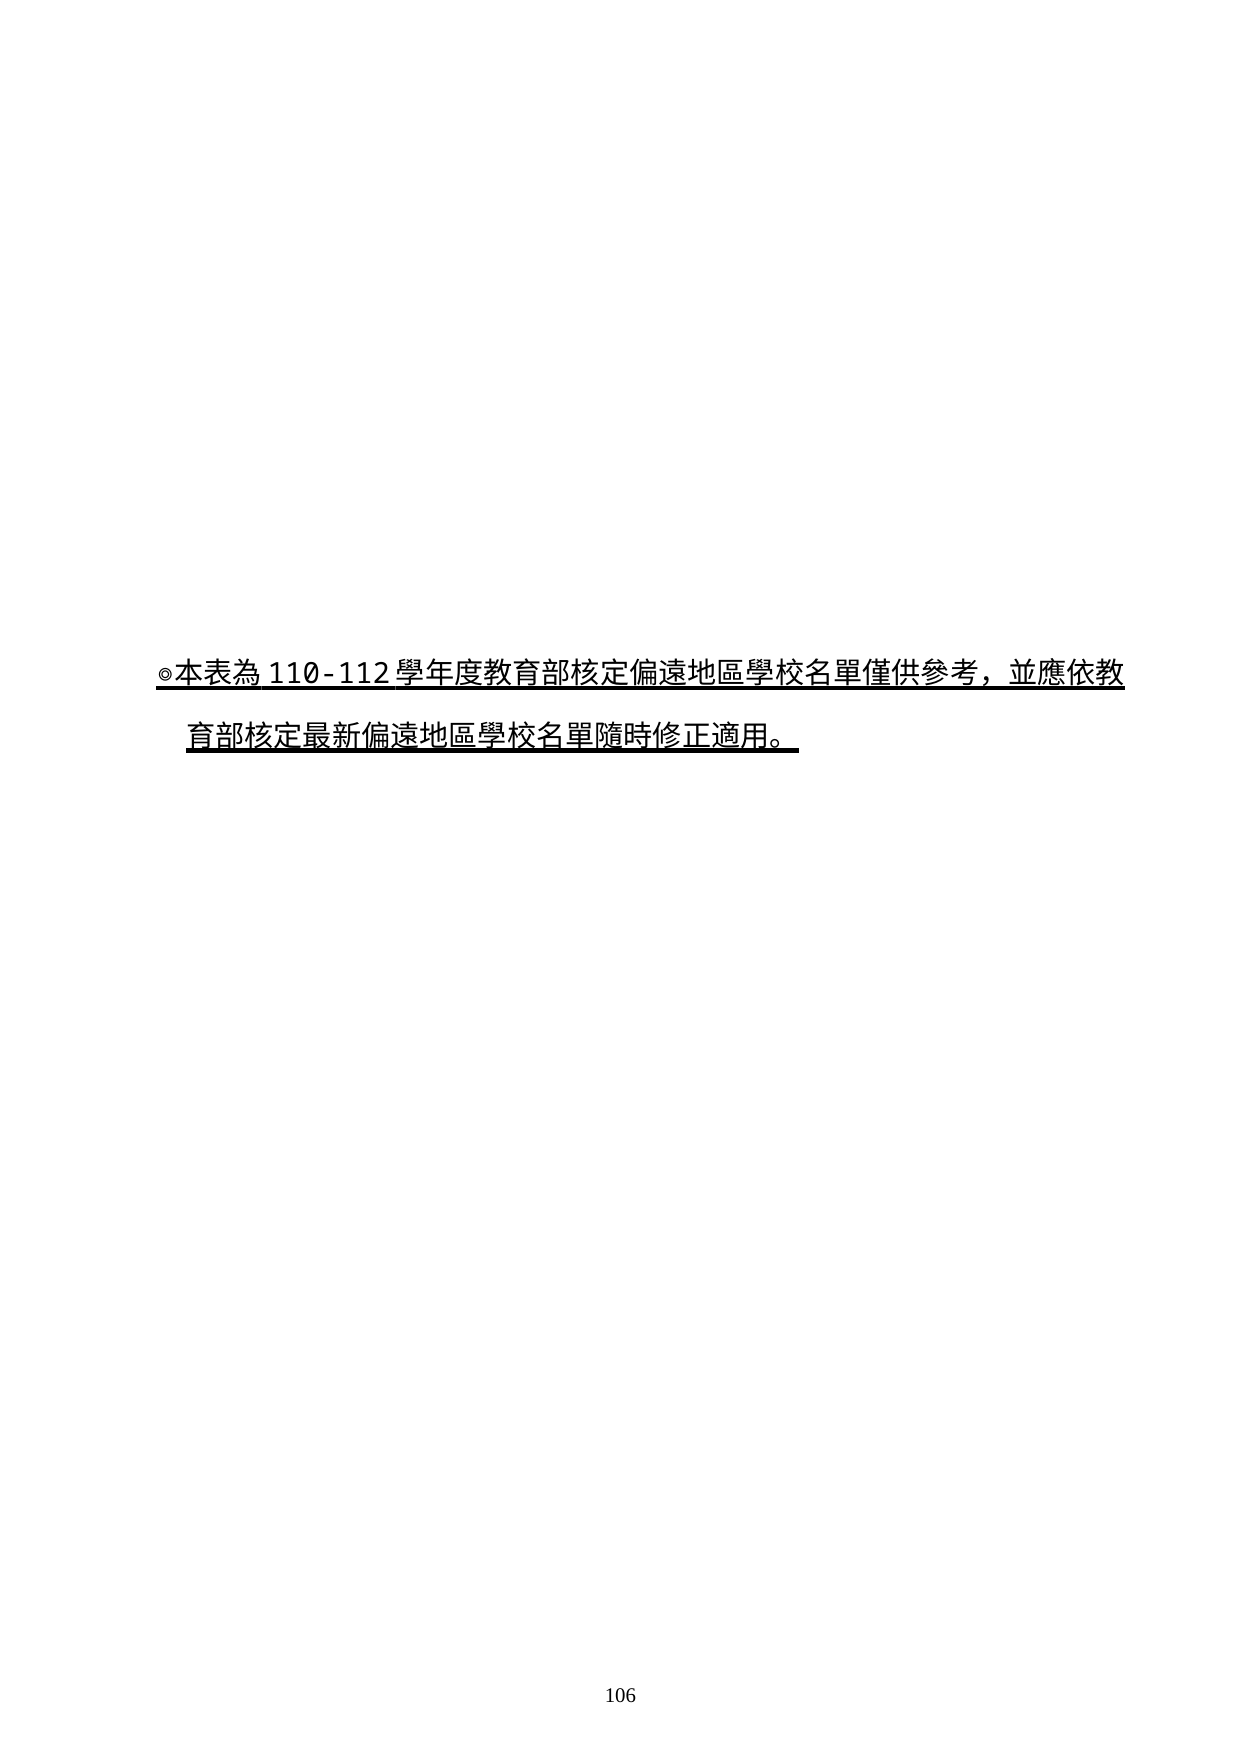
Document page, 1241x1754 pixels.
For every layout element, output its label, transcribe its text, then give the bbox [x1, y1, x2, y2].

text ◎本表為110-112學年度教育部核定偏遠地區學校名單僅供參考，並應依教育部核定最新偏遠地區學校名單隨時修正適用。 [156, 629, 1128, 754]
